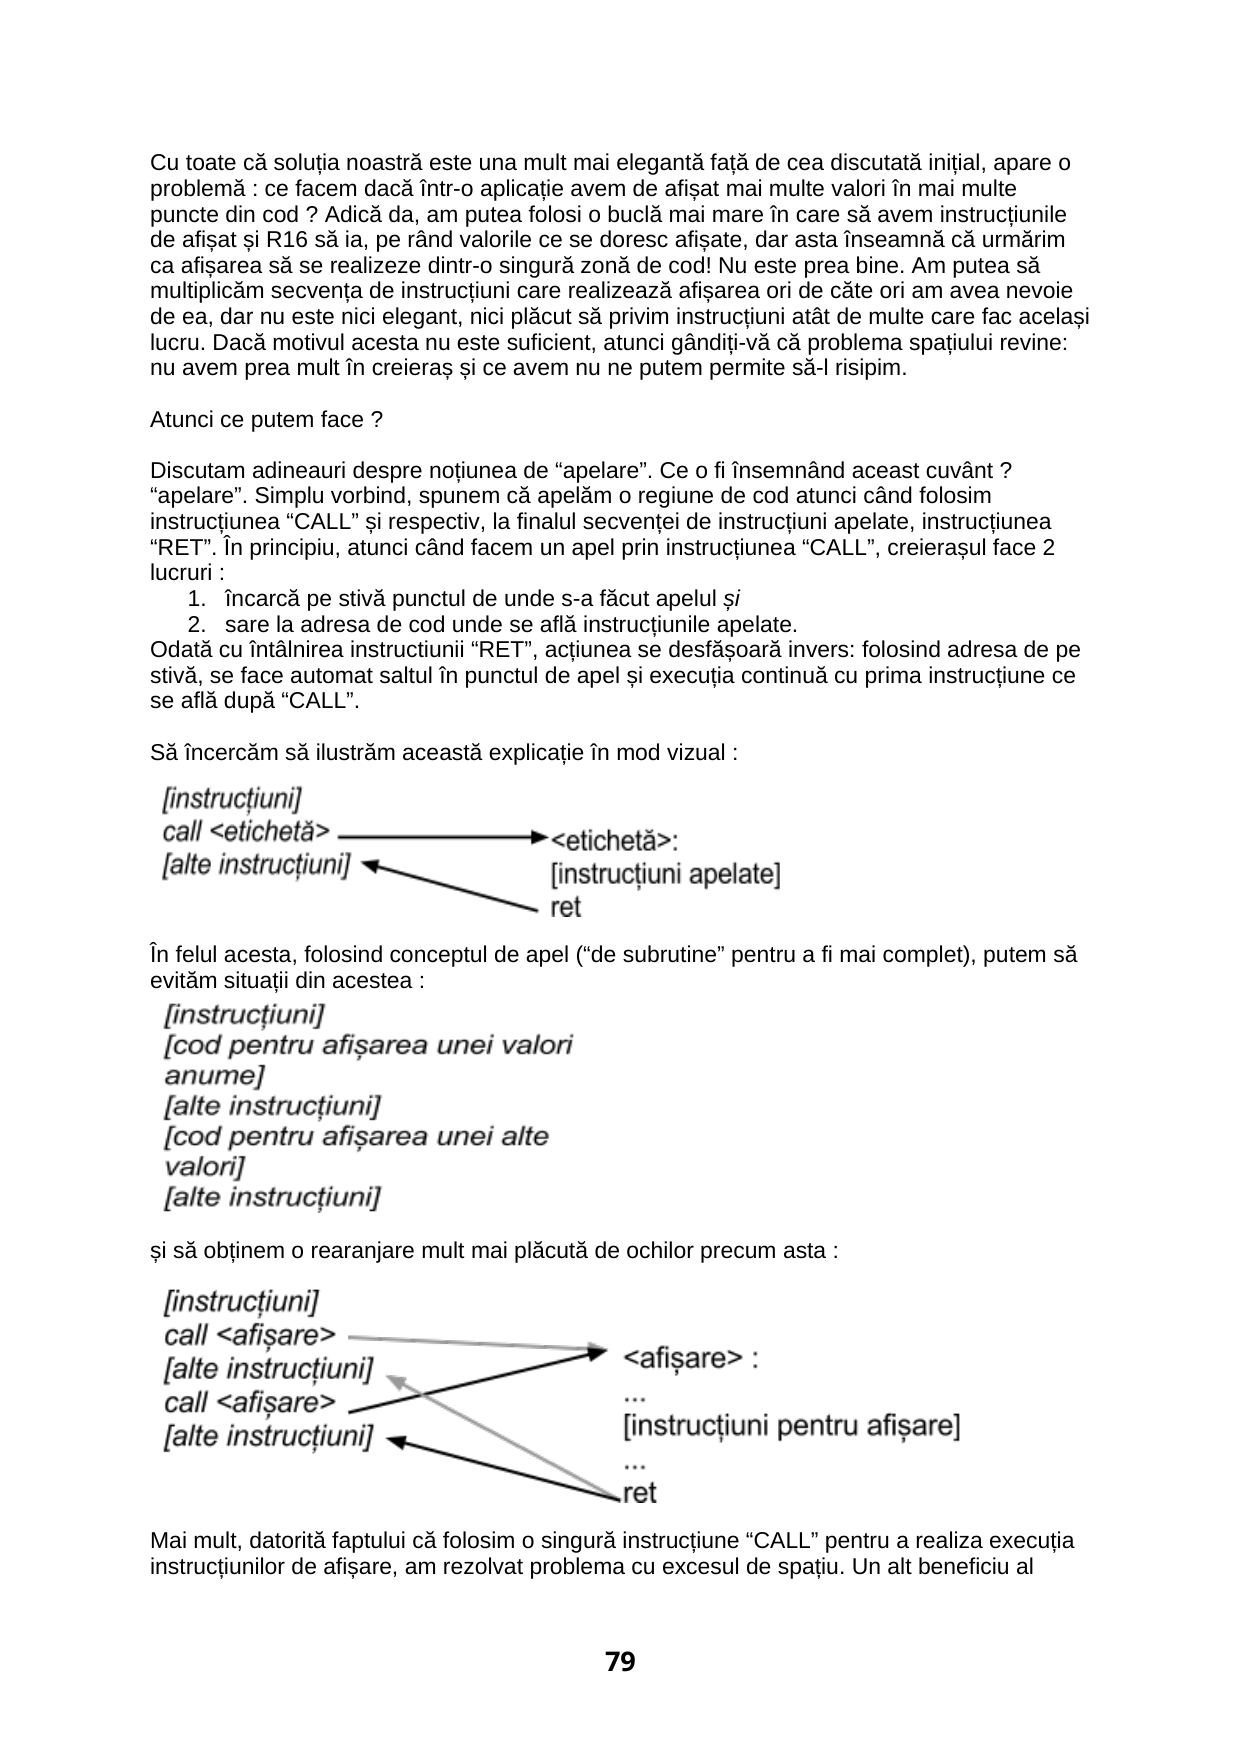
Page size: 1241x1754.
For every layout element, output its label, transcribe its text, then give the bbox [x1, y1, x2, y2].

text și să obținem o rearanjare mult mai plăcută de ochilor precum asta : [150, 1238, 1091, 1263]
text Atunci ce putem face ? [150, 406, 1091, 432]
text Discutam adineauri despre noțiunea de “apelare”. Ce o fi însemnând aceast cuvânt ? “apelare”. Simplu vorbind, spunem că apelăm o regiune de cod atunci când folosim instrucțiunea “CALL” și respectiv, la finalul secvenței de instrucțiuni apelate, instrucțiunea “RET”. În principiu, atunci când facem un apel prin instrucțiunea “CALL”, creierașul face 2 lucruri : [150, 457, 1091, 586]
text Să încercăm să ilustrăm această explicație în mod vizual : [150, 739, 1091, 765]
text Odată cu întâlnirea instructiunii “RET”, acțiunea se desfășoară invers: folosind adresa de pe stivă, se face automat saltul în punctul de apel și execuția continuă cu prima instrucțiune ce se află după “CALL”. [150, 637, 1091, 714]
list încarcă pe stivă punctul de unde s-a făcut apelul și [187, 586, 1091, 611]
text Cu toate că soluția noastră este una mult mai elegantă față de cea discutată inițial, apare o problemă : ce facem dacă într-o aplicație avem de afișat mai multe valori în mai multe puncte din cod ? Adică da, am putea folosi o buclă mai mare în care să avem instrucțiunile de afișat și R16 să ia, pe rând valorile ce se doresc afișate, dar asta înseamnă că urmărim ca afișarea să se realizeze dintr-o singură zonă de cod! Nu este prea bine. Am putea să multiplicăm secvența de instrucțiuni care realizează afișarea ori de căte ori am avea nevoie de ea, dar nu este nici elegant, nici plăcut să privim instrucțiuni atât de multe care fac același lucru. Dacă motivul acesta nu este suficient, atunci gândiți-vă că problema spațiului revine: nu avem prea mult în creieraș și ce avem nu ne putem permite să-l risipim. [150, 150, 1091, 381]
text Mai mult, datorită faptului că folosim o singură instrucțiune “CALL” pentru a realiza execuția instrucțiunilor de afișare, am rezolvat problema cu excesul de spațiu. Un alt beneficiu al [150, 1528, 1091, 1579]
picture [150, 1263, 960, 1503]
list sare la adresa de cod unde se află instrucțiunile apelate. [187, 611, 1091, 637]
text În felul acesta, folosind conceptul de apel (“de subrutine” pentru a fi mai complet), putem să evităm situații din acestea : [150, 942, 1091, 993]
picture [150, 993, 574, 1213]
picture [150, 765, 780, 917]
